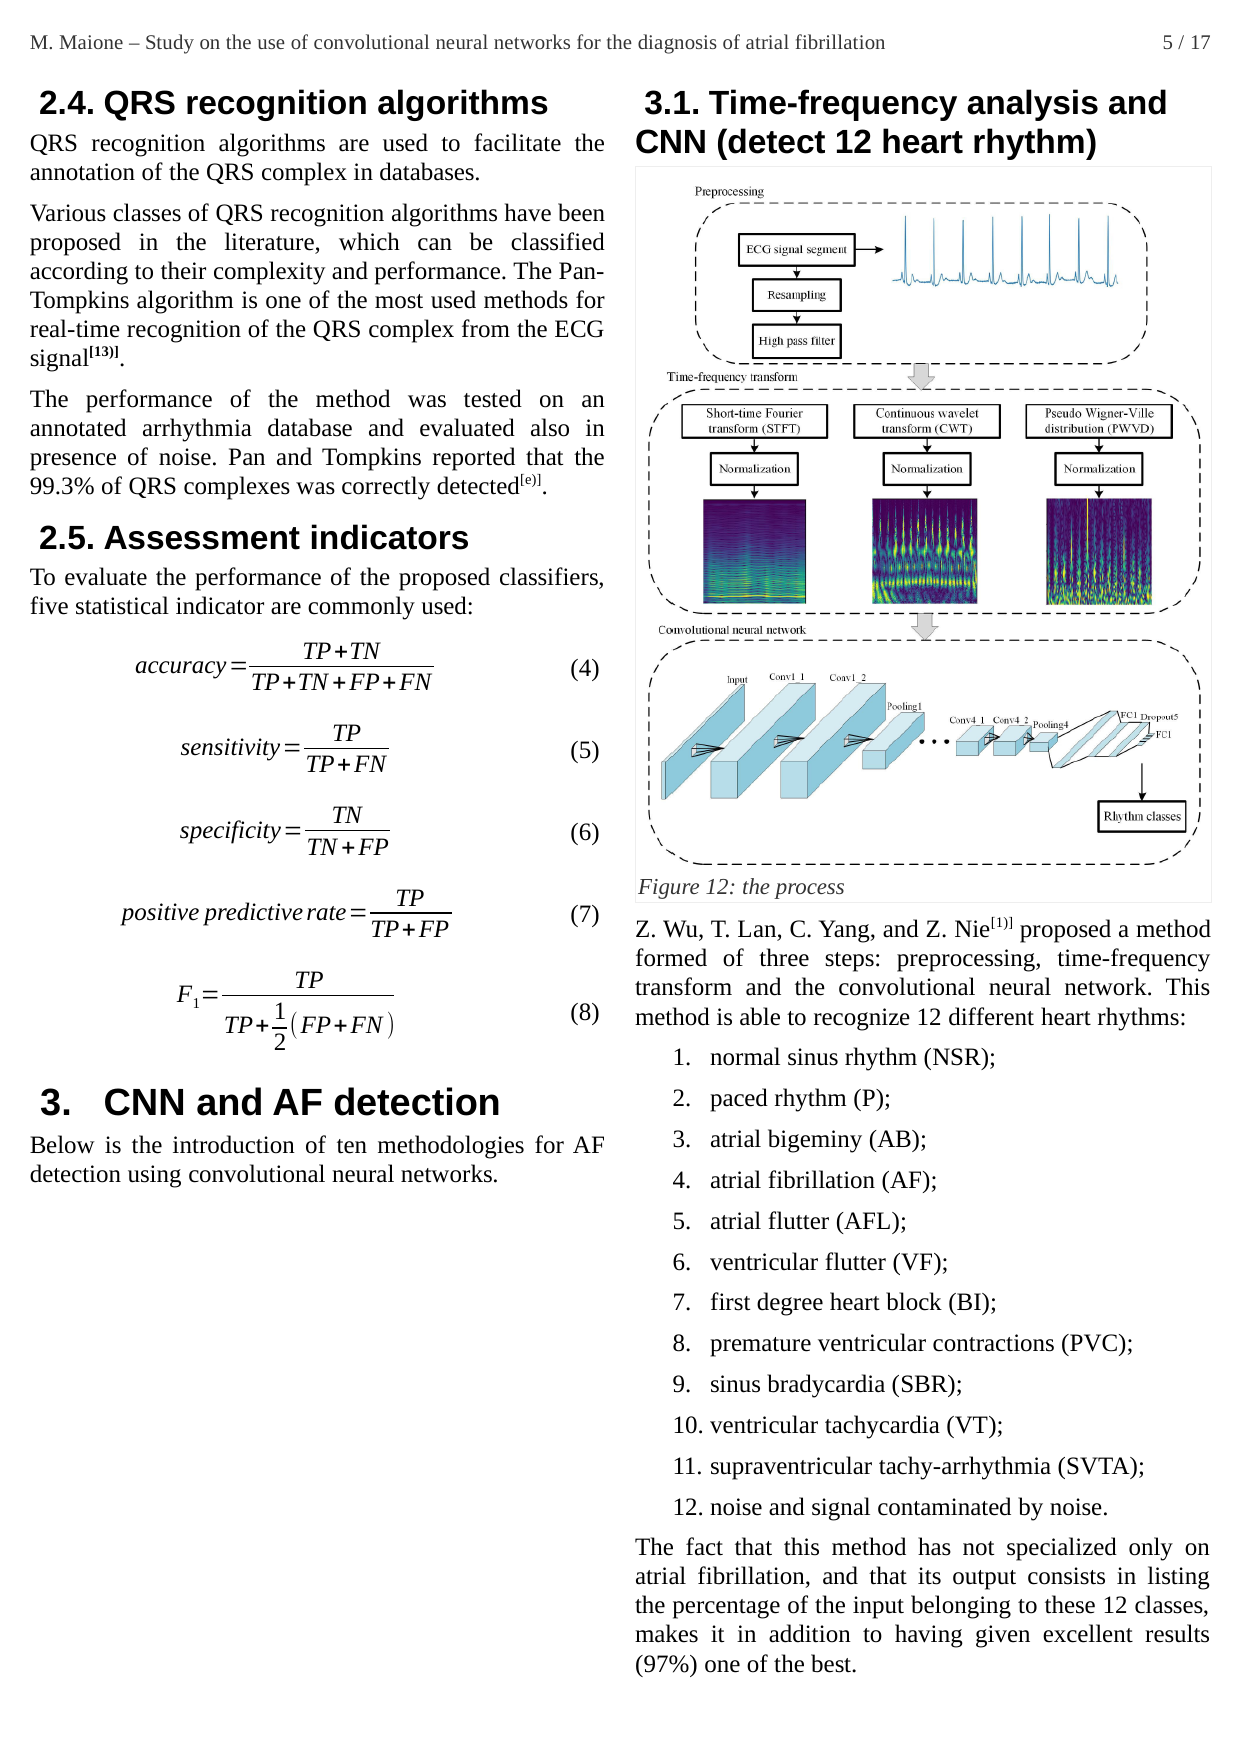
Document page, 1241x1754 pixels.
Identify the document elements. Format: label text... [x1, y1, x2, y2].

text Figure 12: the process [638, 873, 1208, 899]
text QRS recognition algorithms are used to facilitate the annotation of the QRS complex in databases. [29, 127, 605, 186]
text Various classes of QRS recognition algorithms have been proposed in the literature, which can be classified according to their complexity and performance. The Pan-Tompkins algorithm is one of the most used methods for real-time recognition of the QRS complex from the ECG signal[13]. [29, 197, 605, 372]
list ventricular tachycardia (VT); [672, 1410, 1211, 1439]
table_header [30, 714, 541, 796]
list sinus bradycardia (SBR); [672, 1369, 1211, 1398]
list ventricular flutter (VF); [672, 1246, 1211, 1275]
text Z. Wu, T. Lan, C. Yang, and Z. Nie[1] proposed a method formed of three steps: preprocessing, time-frequency transform and the convolutional neural network. This method is able to recognize 12 different heart rhythms: [635, 914, 1211, 1030]
table_header [30, 632, 541, 714]
table_header (6) [541, 796, 605, 878]
subtitle Time-frequency analysis and CNN (detect 12 heart rhythm) [635, 83, 1211, 160]
list normal sinus rhythm (NSR); [672, 1042, 1211, 1071]
text The fact that this method has not specialized only on atrial fibrillation, and that its output consists in listing the percentage of the input belonging to these 12 classes, makes it in addition to having given excellent results (97%) one of the best. [635, 1532, 1211, 1677]
table_header (5) [541, 714, 605, 796]
subtitle Assessment indicators [29, 517, 605, 556]
table_header [30, 796, 541, 878]
table_header (8) [541, 961, 605, 1074]
table_header [30, 961, 541, 1074]
table_header (4) [541, 632, 605, 714]
list premature ventricular contractions (PVC); [672, 1328, 1211, 1357]
subtitle CNN and AF detection [29, 1080, 605, 1123]
text The performance of the method was tested on an annotated arrhythmia database and evaluated also in presence of noise. Pan and Tompkins reported that the 99.3% of QRS complexes was correctly detected[e]. [29, 383, 605, 500]
list atrial fibrillation (AF); [672, 1165, 1211, 1194]
table_header (7) [541, 879, 605, 961]
text Below is the introduction of ten methodologies for AF detection using convolutional neural networks. [29, 1129, 605, 1188]
picture [637, 181, 1208, 873]
table_header [30, 879, 541, 961]
list atrial bigeminy (AB); [672, 1124, 1211, 1153]
list supraventricular tachy-arrhythmia (SVTA); [672, 1451, 1211, 1479]
text To evaluate the performance of the proposed classifiers, five statistical indicator are commonly used: [29, 562, 605, 620]
list paced rhythm (P); [672, 1083, 1211, 1112]
list first degree heart block (BI); [672, 1287, 1211, 1316]
subtitle QRS recognition algorithms [29, 83, 605, 122]
list noise and signal contaminated by noise. [672, 1491, 1211, 1520]
list atrial flutter (AFL); [672, 1206, 1211, 1234]
